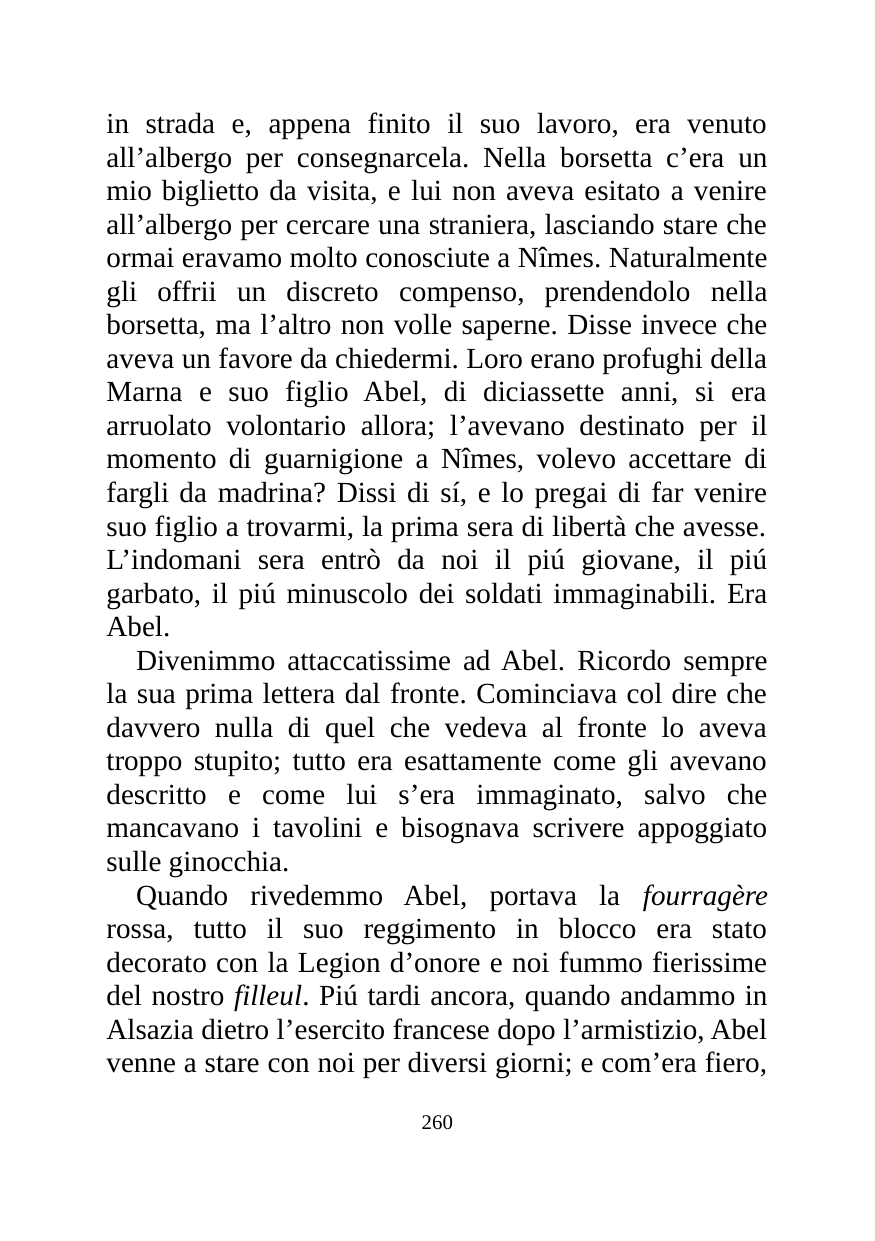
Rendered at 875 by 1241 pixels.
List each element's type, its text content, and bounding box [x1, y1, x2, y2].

text in strada e, appena finito il suo lavoro, era venuto all’albergo per consegnarcela. Nella borsetta c’era un mio biglietto da visita, e lui non aveva esitato a venire all’albergo per cercare una straniera, lasciando stare che ormai eravamo molto conosciute a Nîmes. Naturalmente gli offrii un discreto compenso, prendendolo nella borsetta, ma l’altro non volle saperne. Disse invece che aveva un favore da chiedermi. Loro erano profughi della Marna e suo figlio Abel, di diciassette anni, si era arruolato volontario allora; l’avevano destinato per il momento di guarnigione a Nîmes, volevo accettare di fargli da madrina? Dissi di sí, e lo pregai di far venire suo figlio a trovarmi, la prima sera di libertà che avesse. L’indomani sera entrò da noi il piú giovane, il piú garbato, il piú minuscolo dei soldati immaginabili. Era Abel. [106, 106, 768, 643]
text Quando rivedemmo Abel, portava la fourragère rossa, tutto il suo reggimento in blocco era stato decorato con la Legion d’onore e noi fummo fierissime del nostro filleul. Piú tardi ancora, quando andammo in Alsazia dietro l’esercito francese dopo l’armistizio, Abel venne a stare con noi per diversi giorni; e com’era fiero, [106, 878, 768, 1079]
text Divenimmo attaccatissime ad Abel. Ricordo sempre la sua prima lettera dal fronte. Cominciava col dire che davvero nulla di quel che vedeva al fronte lo aveva troppo stupito; tutto era esattamente come gli avevano descritto e come lui s’era immaginato, salvo che mancavano i tavolini e bisognava scrivere appoggiato sulle ginocchia. [106, 643, 768, 878]
